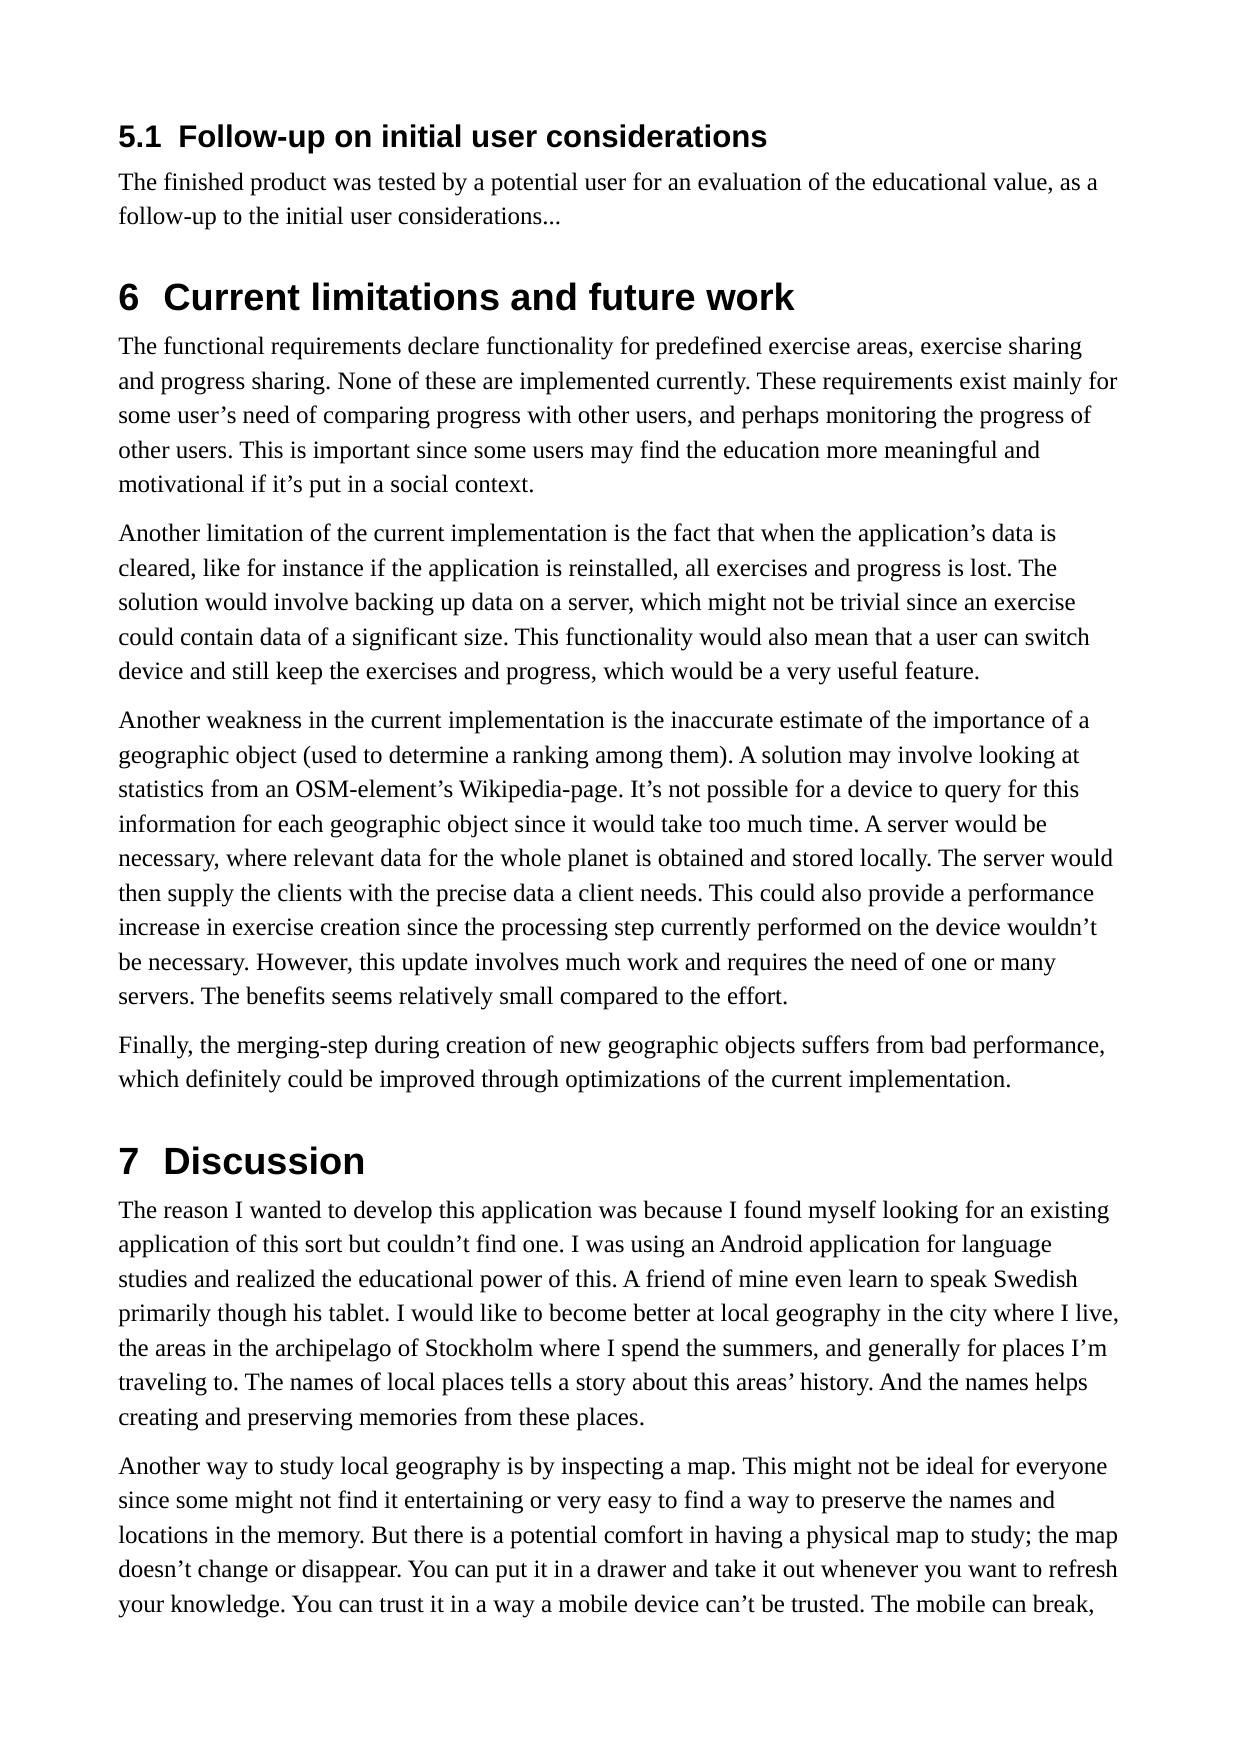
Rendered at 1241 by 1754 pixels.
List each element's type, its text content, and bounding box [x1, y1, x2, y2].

text Finally, the merging-step during creation of new geographic objects suffers from bad performance, which definitely could be improved through optimizations of the current implementation. [118, 1030, 1122, 1093]
text The finished product was tested by a potential user for an evaluation of the educational value, as a follow-up to the initial user considerations... [118, 167, 1122, 230]
subtitle Follow-up on initial user considerations [118, 118, 1122, 154]
text The functional requirements declare functionality for predefined exercise areas, exercise sharing and progress sharing. None of these are implemented currently. These requirements exist mainly for some user’s need of comparing progress with other users, and perhaps monitoring the progress of other users. This is important since some users may find the education more meaningful and motivational if it’s put in a social context. [118, 331, 1122, 498]
subtitle Discussion [118, 1139, 1122, 1182]
subtitle Current limitations and future work [118, 275, 1122, 319]
text Another weakness in the current implementation is the inaccurate estimate of the importance of a geographic object (used to determine a ranking among them). A solution may involve looking at statistics from an OSM-element’s Wikipedia-page. It’s not possible for a device to query for this information for each geographic object since it would take too much time. A server would be necessary, where relevant data for the whole planet is obtained and stored locally. The server would then supply the clients with the precise data a client needs. This could also provide a performance increase in exercise creation since the processing step currently performed on the device wouldn’t be necessary. However, this update involves much work and requires the need of one or many servers. The benefits seems relatively small compared to the effort. [118, 705, 1122, 1010]
text Another limitation of the current implementation is the fact that when the application’s data is cleared, like for instance if the application is reinstalled, all exercises and progress is lost. The solution would involve backing up data on a server, which might not be trivial since an exercise could contain data of a significant size. This functionality would also mean that a user can switch device and still keep the exercises and progress, which would be a very useful feature. [118, 518, 1122, 685]
text Another way to study local geography is by inspecting a map. This might not be ideal for everyone since some might not find it entertaining or very easy to find a way to preserve the names and locations in the memory. But there is a potential comfort in having a physical map to study; the map doesn’t change or disappear. You can put it in a drawer and take it out whenever you want to refresh your knowledge. You can trust it in a way a mobile device can’t be trusted. The mobile can break, [118, 1451, 1122, 1617]
text The reason I wanted to develop this application was because I found myself looking for an existing application of this sort but couldn’t find one. I was using an Android application for language studies and realized the educational power of this. A friend of mine even learn to speak Swedish primarily though his tablet. I would like to become better at local geography in the city where I live, the areas in the archipelago of Stockholm where I spend the summers, and generally for places I’m traveling to. The names of local places tells a story about this areas’ history. And the names helps creating and preserving memories from these places. [118, 1195, 1122, 1430]
